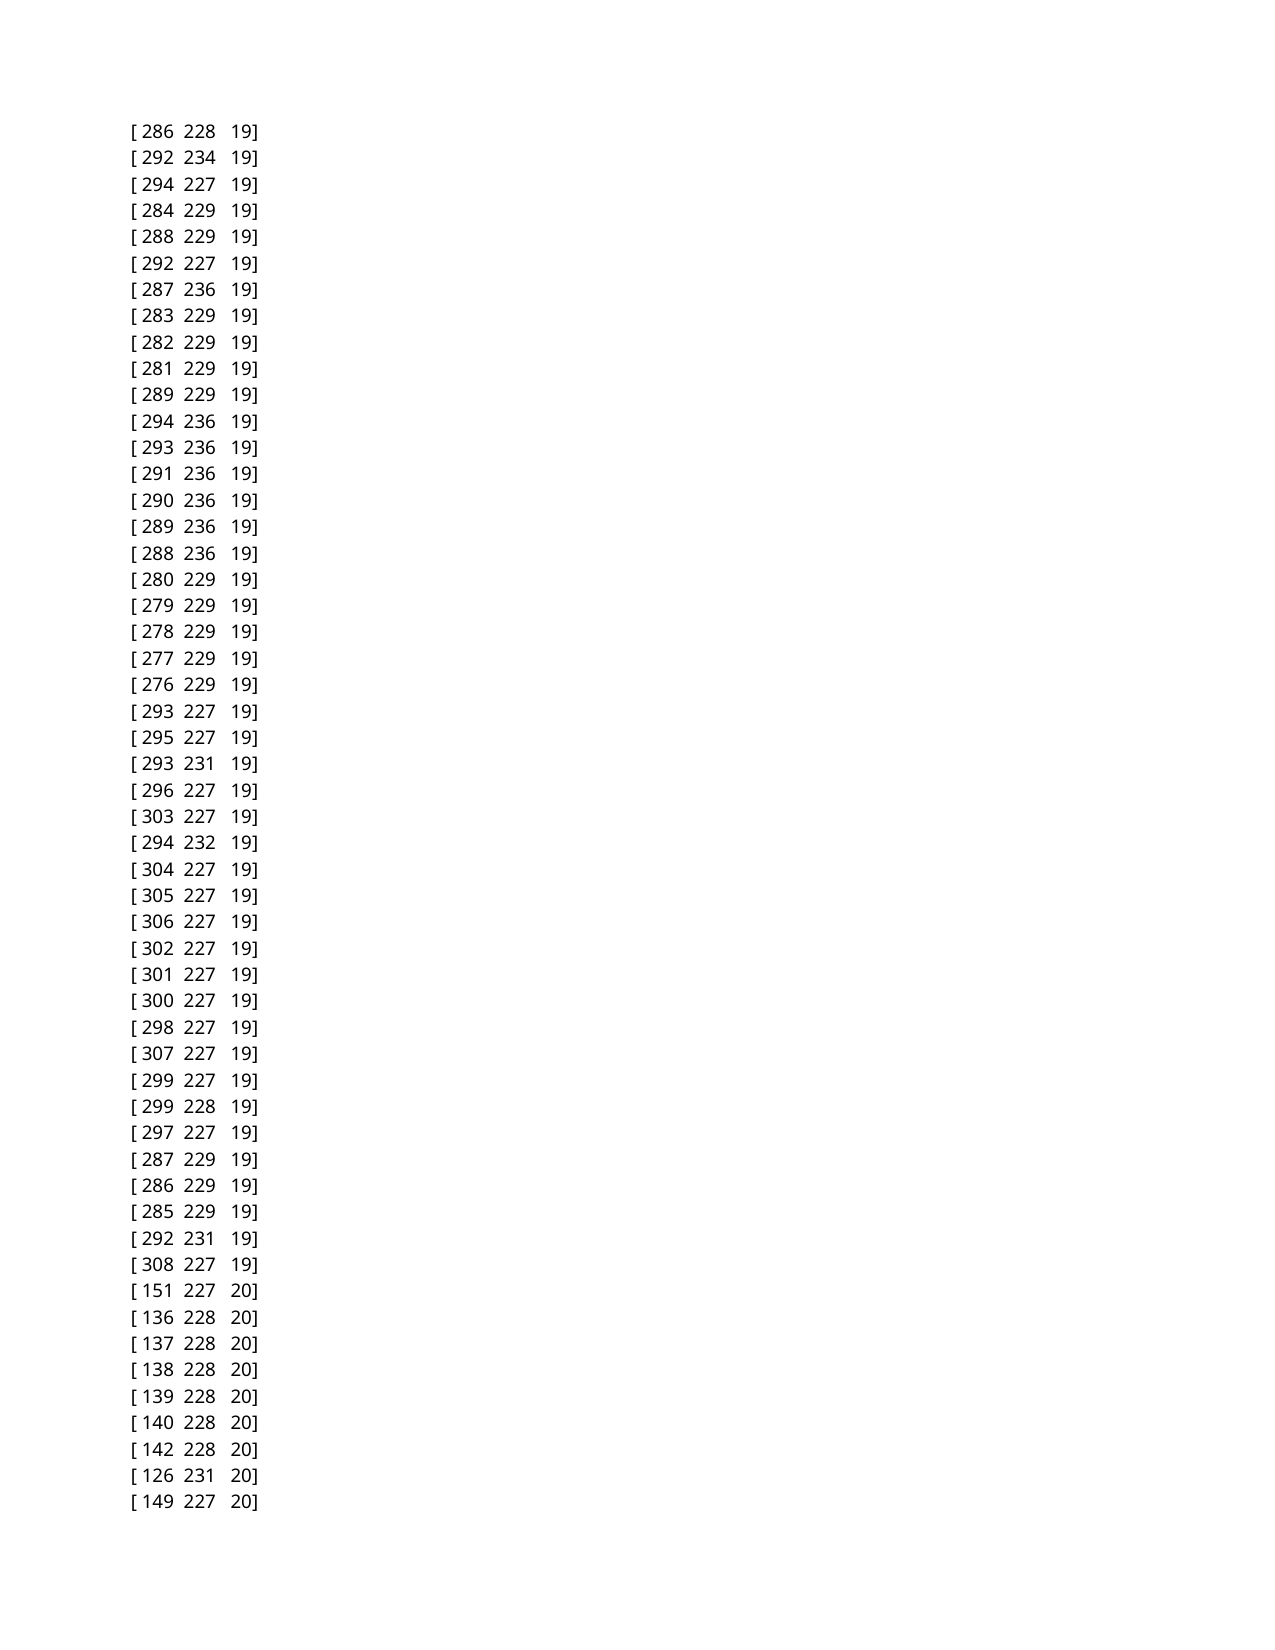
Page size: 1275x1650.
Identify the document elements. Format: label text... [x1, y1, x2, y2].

text [ 293 236 19] [118, 434, 1157, 461]
text [ 281 229 19] [118, 355, 1157, 382]
text [ 302 227 19] [118, 935, 1157, 961]
text [ 298 227 19] [118, 1014, 1157, 1041]
text [ 291 236 19] [118, 461, 1157, 487]
text [ 149 227 20] [118, 1488, 1157, 1515]
text [ 290 236 19] [118, 487, 1157, 513]
text [ 297 227 19] [118, 1119, 1157, 1146]
text [ 299 228 19] [118, 1093, 1157, 1119]
text [ 142 228 20] [118, 1436, 1157, 1462]
text [ 282 229 19] [118, 329, 1157, 355]
text [ 289 229 19] [118, 382, 1157, 408]
text [ 279 229 19] [118, 592, 1157, 619]
text [ 305 227 19] [118, 882, 1157, 909]
text [ 292 227 19] [118, 250, 1157, 276]
text [ 286 229 19] [118, 1172, 1157, 1199]
text [ 277 229 19] [118, 645, 1157, 672]
text [ 306 227 19] [118, 909, 1157, 935]
text [ 287 236 19] [118, 276, 1157, 303]
text [ 289 236 19] [118, 513, 1157, 540]
text [ 304 227 19] [118, 856, 1157, 882]
text [ 138 228 20] [118, 1357, 1157, 1383]
text [ 283 229 19] [118, 303, 1157, 329]
text [ 293 227 19] [118, 698, 1157, 724]
text [ 136 228 20] [118, 1304, 1157, 1330]
text [ 295 227 19] [118, 724, 1157, 751]
text [ 278 229 19] [118, 619, 1157, 645]
text [ 126 231 20] [118, 1462, 1157, 1488]
text [ 276 229 19] [118, 672, 1157, 698]
text [ 299 227 19] [118, 1067, 1157, 1093]
text [ 308 227 19] [118, 1251, 1157, 1278]
text [ 285 229 19] [118, 1199, 1157, 1225]
text [ 280 229 19] [118, 566, 1157, 592]
text [ 139 228 20] [118, 1383, 1157, 1409]
text [ 301 227 19] [118, 961, 1157, 988]
text [ 140 228 20] [118, 1409, 1157, 1436]
text [ 300 227 19] [118, 988, 1157, 1014]
text [ 294 227 19] [118, 171, 1157, 197]
text [ 292 234 19] [118, 144, 1157, 171]
text [ 288 229 19] [118, 223, 1157, 250]
text [ 296 227 19] [118, 777, 1157, 803]
text [ 286 228 19] [118, 118, 1157, 144]
text [ 307 227 19] [118, 1041, 1157, 1067]
text [ 151 227 20] [118, 1278, 1157, 1304]
text [ 294 232 19] [118, 830, 1157, 856]
text [ 288 236 19] [118, 540, 1157, 566]
text [ 284 229 19] [118, 197, 1157, 223]
text [ 293 231 19] [118, 751, 1157, 777]
text [ 303 227 19] [118, 803, 1157, 830]
text [ 287 229 19] [118, 1146, 1157, 1172]
text [ 292 231 19] [118, 1225, 1157, 1251]
text [ 294 236 19] [118, 408, 1157, 434]
text [ 137 228 20] [118, 1330, 1157, 1357]
